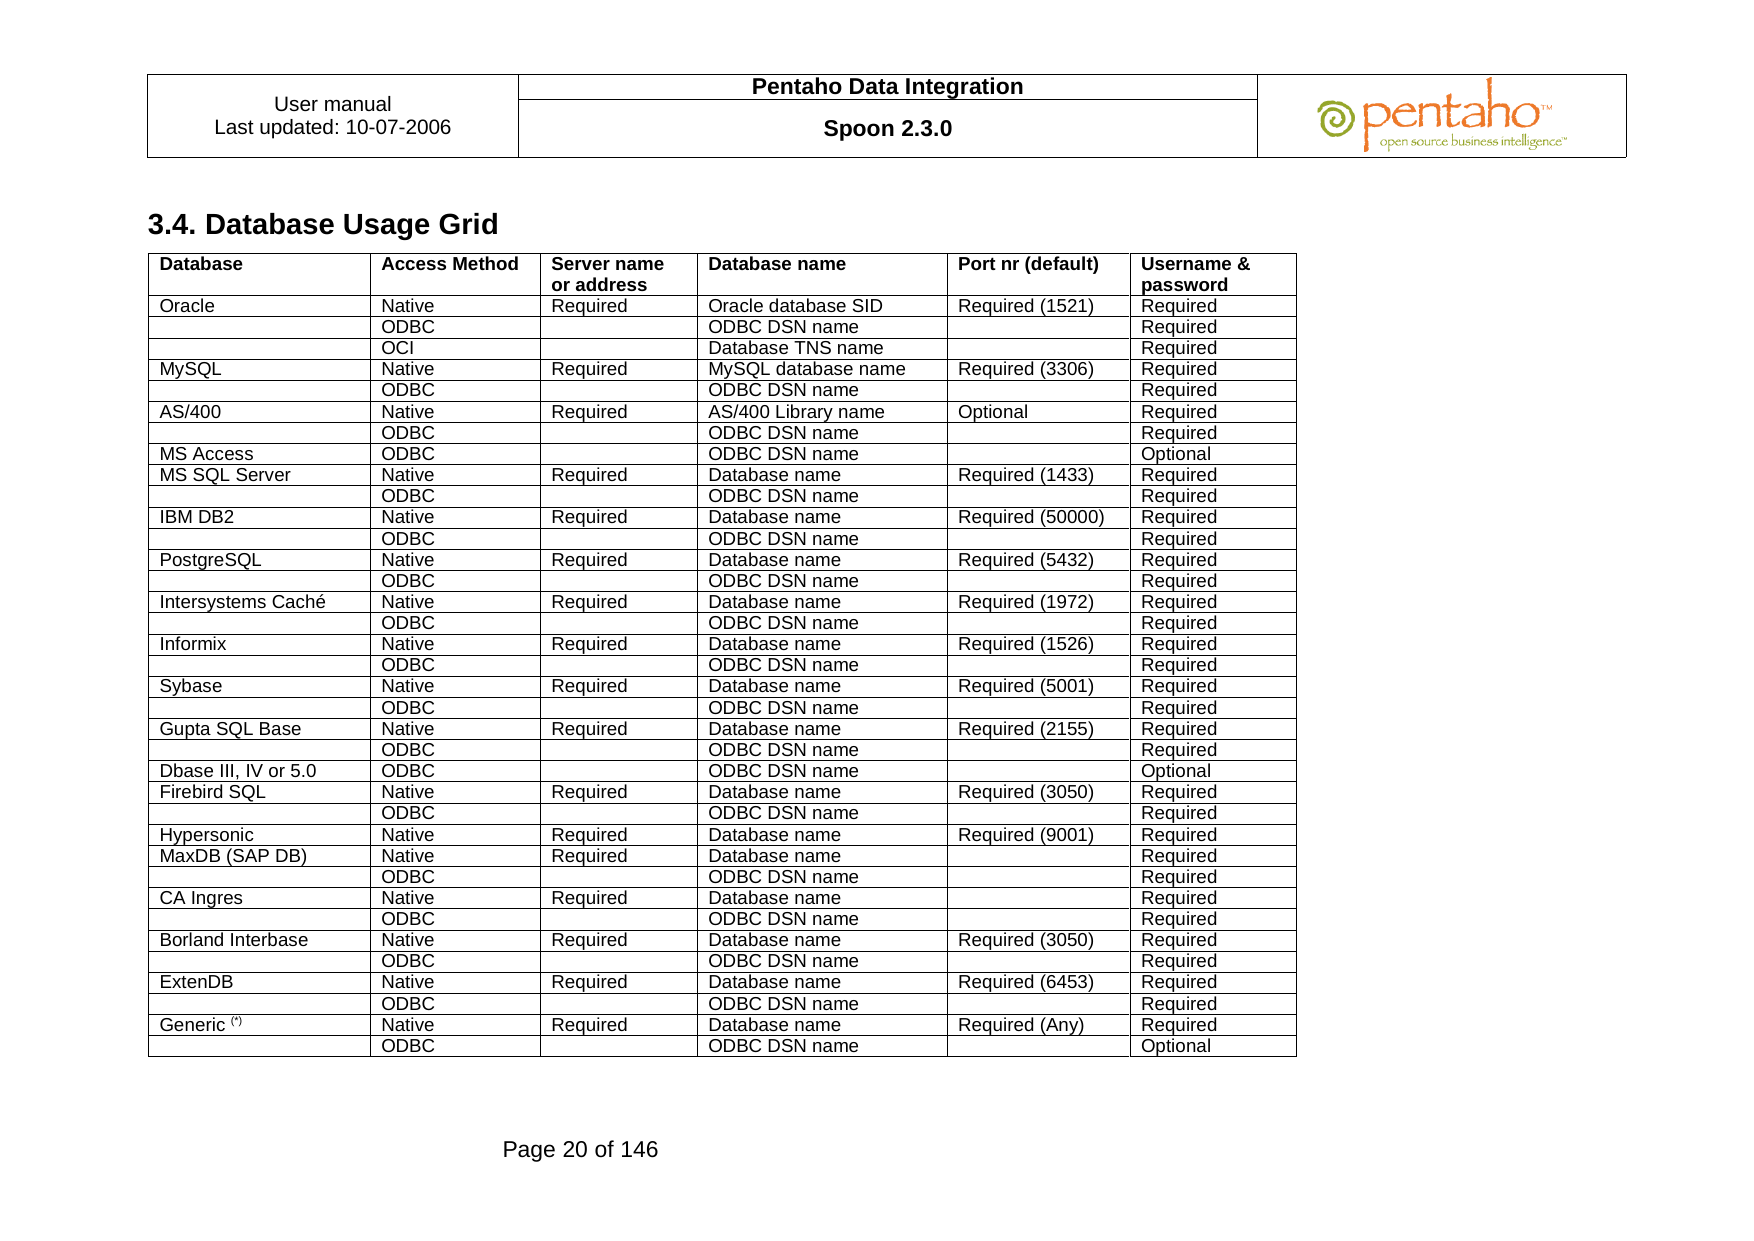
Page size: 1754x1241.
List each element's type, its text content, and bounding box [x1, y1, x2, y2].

table_cell ODBC DSN name [698, 761, 947, 781]
table_cell Native [371, 888, 540, 908]
table_cell [149, 952, 370, 972]
table_cell Optional [1131, 1036, 1296, 1056]
table_cell Required [1131, 719, 1296, 739]
table_cell Required [1131, 339, 1296, 359]
table_cell [948, 381, 1129, 401]
table_cell Required [1131, 592, 1296, 612]
table_header Database [149, 254, 370, 295]
table_cell Required [1131, 360, 1296, 380]
table_cell Required [1131, 635, 1296, 655]
table_cell Required [541, 1015, 697, 1035]
table_cell Required [1131, 804, 1296, 824]
table_cell MySQL [149, 360, 370, 380]
table_cell Database name [698, 719, 947, 739]
table_cell ODBC DSN name [698, 952, 947, 972]
table_cell Required (1526) [948, 635, 1129, 655]
table_cell [948, 994, 1129, 1014]
table_cell Required [541, 825, 697, 845]
table_cell ODBC [371, 909, 540, 930]
table_cell Required (5432) [948, 550, 1129, 570]
table_cell ODBC DSN name [698, 381, 947, 401]
table_cell Database TNS name [698, 339, 947, 359]
table_cell Required [541, 296, 697, 316]
subtitle Database Usage Grid [148, 208, 1627, 241]
table_cell Optional [1131, 444, 1296, 464]
table_cell [149, 698, 370, 718]
table_cell [149, 571, 370, 591]
table_cell Required [1131, 931, 1296, 951]
table_cell Native [371, 677, 540, 697]
table_cell Required [1131, 740, 1296, 760]
table_cell [541, 381, 697, 401]
table_cell Required [1131, 529, 1296, 549]
table_cell Native [371, 296, 540, 316]
table_cell Native [371, 825, 540, 845]
table_header Database name [698, 254, 947, 295]
table_cell [948, 804, 1129, 824]
table_cell [149, 339, 370, 359]
table_cell [948, 698, 1129, 718]
table_cell Required [1131, 486, 1296, 507]
table_cell ODBC [371, 804, 540, 824]
table_cell [149, 486, 370, 507]
table_cell IBM DB2 [149, 508, 370, 528]
table_cell Required [1131, 846, 1296, 866]
table_cell PostgreSQL [149, 550, 370, 570]
table_cell [948, 888, 1129, 908]
table_cell Required (6453) [948, 973, 1129, 993]
table_cell [541, 994, 697, 1014]
table_cell Native [371, 846, 540, 866]
table_cell Firebird SQL [149, 782, 370, 803]
table_cell Required [1131, 825, 1296, 845]
table_cell Required [1131, 888, 1296, 908]
table_cell ODBC [371, 1036, 540, 1056]
table_cell ODBC [371, 952, 540, 972]
table_cell Required [1131, 952, 1296, 972]
table_cell Dbase III, IV or 5.0 [149, 761, 370, 781]
table_cell Native [371, 550, 540, 570]
table_cell Required (2155) [948, 719, 1129, 739]
table_cell [948, 423, 1129, 443]
table_cell [149, 381, 370, 401]
table_cell Required [1131, 867, 1296, 887]
table_cell Native [371, 1015, 540, 1035]
table_cell ODBC [371, 698, 540, 718]
table_cell ODBC [371, 613, 540, 634]
table_cell ODBC [371, 740, 540, 760]
table_cell MS SQL Server [149, 465, 370, 485]
table_cell Database name [698, 888, 947, 908]
table_cell [541, 486, 697, 507]
table_cell Required (3050) [948, 931, 1129, 951]
table_cell ODBC DSN name [698, 994, 947, 1014]
table_cell Native [371, 402, 540, 422]
table_cell [948, 656, 1129, 676]
table_cell Required [1131, 296, 1296, 316]
table_cell [948, 846, 1129, 866]
table_cell Informix [149, 635, 370, 655]
table_cell Required [541, 360, 697, 380]
table_cell [541, 571, 697, 591]
table_cell Native [371, 592, 540, 612]
table_cell Required [541, 782, 697, 803]
table_cell Required [541, 973, 697, 993]
table_cell MySQL database name [698, 360, 947, 380]
table_cell Required [1131, 550, 1296, 570]
table_cell Required (9001) [948, 825, 1129, 845]
table_cell Required [1131, 317, 1296, 338]
table_cell Required [1131, 402, 1296, 422]
table_cell Required (Any) [948, 1015, 1129, 1035]
table_cell ExtenDB [149, 973, 370, 993]
table_cell Database name [698, 635, 947, 655]
table_cell Required [1131, 698, 1296, 718]
table_cell ODBC [371, 486, 540, 507]
table_cell [541, 740, 697, 760]
table_cell Required [1131, 465, 1296, 485]
table_cell [541, 613, 697, 634]
table_cell Database name [698, 825, 947, 845]
table_cell ODBC DSN name [698, 571, 947, 591]
table_cell Required [1131, 571, 1296, 591]
table_cell Required [541, 550, 697, 570]
table_cell Required [1131, 508, 1296, 528]
table_cell Required [541, 846, 697, 866]
table_cell [541, 867, 697, 887]
table_cell ODBC DSN name [698, 1036, 947, 1056]
table_cell [149, 994, 370, 1014]
table_cell [149, 867, 370, 887]
table_cell MaxDB (SAP DB) [149, 846, 370, 866]
table_cell ODBC [371, 444, 540, 464]
table_cell ODBC DSN name [698, 698, 947, 718]
table_cell [149, 613, 370, 634]
table_cell ODBC DSN name [698, 613, 947, 634]
table_cell ODBC DSN name [698, 740, 947, 760]
table_cell [149, 804, 370, 824]
table_header Access Method [371, 254, 540, 295]
table_cell Required [1131, 656, 1296, 676]
table_header Username & password [1131, 254, 1296, 295]
table_cell ODBC DSN name [698, 804, 947, 824]
table_cell [948, 571, 1129, 591]
table_cell ODBC [371, 656, 540, 676]
table_cell [948, 486, 1129, 507]
table_cell [541, 909, 697, 930]
table_cell [541, 656, 697, 676]
table_cell Database name [698, 592, 947, 612]
table_cell Required [1131, 909, 1296, 930]
table_cell ODBC DSN name [698, 867, 947, 887]
table_cell CA Ingres [149, 888, 370, 908]
table_cell [948, 339, 1129, 359]
table_cell ODBC DSN name [698, 656, 947, 676]
table_cell [948, 317, 1129, 338]
table_cell [948, 1036, 1129, 1056]
table_cell Native [371, 635, 540, 655]
table_cell Required [1131, 1015, 1296, 1035]
table_cell Required (1972) [948, 592, 1129, 612]
table_cell Borland Interbase [149, 931, 370, 951]
table_cell ODBC DSN name [698, 317, 947, 338]
table_cell [948, 740, 1129, 760]
table_cell [149, 909, 370, 930]
table_cell Native [371, 360, 540, 380]
table_cell Gupta SQL Base [149, 719, 370, 739]
table_cell ODBC [371, 529, 540, 549]
table_cell [948, 952, 1129, 972]
table_cell Native [371, 931, 540, 951]
table_cell Required (1433) [948, 465, 1129, 485]
table_cell ODBC [371, 317, 540, 338]
table_cell [541, 529, 697, 549]
table_cell Database name [698, 550, 947, 570]
table_cell OCI [371, 339, 540, 359]
table_cell AS/400 [149, 402, 370, 422]
table_cell Required (5001) [948, 677, 1129, 697]
table_cell [149, 1036, 370, 1056]
table_cell [948, 761, 1129, 781]
table_cell Required (50000) [948, 508, 1129, 528]
table_cell Generic (*) [149, 1015, 370, 1035]
table_cell [541, 952, 697, 972]
table_cell [149, 423, 370, 443]
table_cell [948, 613, 1129, 634]
table_cell Required [1131, 423, 1296, 443]
table_cell Database name [698, 677, 947, 697]
table_cell Oracle database SID [698, 296, 947, 316]
table_cell ODBC DSN name [698, 423, 947, 443]
table_cell [541, 339, 697, 359]
table_cell [149, 656, 370, 676]
table_cell Required [541, 402, 697, 422]
table_cell Database name [698, 1015, 947, 1035]
table_cell ODBC DSN name [698, 444, 947, 464]
table_cell Required [1131, 994, 1296, 1014]
table_cell Required [541, 508, 697, 528]
table_cell Sybase [149, 677, 370, 697]
table_cell ODBC DSN name [698, 486, 947, 507]
table_cell MS Access [149, 444, 370, 464]
table_cell ODBC DSN name [698, 909, 947, 930]
table_cell Required [541, 888, 697, 908]
table_cell [948, 444, 1129, 464]
table_cell [541, 1036, 697, 1056]
table_cell Native [371, 465, 540, 485]
table_cell Required [1131, 782, 1296, 803]
table_cell Required [541, 931, 697, 951]
table_cell Required [1131, 613, 1296, 634]
table_cell Intersystems Caché [149, 592, 370, 612]
table_cell Database name [698, 465, 947, 485]
table_cell Required [541, 677, 697, 697]
table_cell Native [371, 973, 540, 993]
table_cell Native [371, 782, 540, 803]
table_cell Required (3306) [948, 360, 1129, 380]
table_cell Database name [698, 508, 947, 528]
table_cell ODBC [371, 381, 540, 401]
table_cell Oracle [149, 296, 370, 316]
table_cell [948, 867, 1129, 887]
table_header Server name or address [541, 254, 697, 295]
table_cell Required (1521) [948, 296, 1129, 316]
table_cell Optional [948, 402, 1129, 422]
table_cell Native [371, 719, 540, 739]
table_cell [541, 444, 697, 464]
table_cell [149, 740, 370, 760]
table_cell Required [541, 635, 697, 655]
table_cell [541, 423, 697, 443]
table_cell Database name [698, 931, 947, 951]
table_cell [541, 804, 697, 824]
table_cell Required [1131, 973, 1296, 993]
table_cell [948, 529, 1129, 549]
table_cell ODBC [371, 867, 540, 887]
table_cell ODBC DSN name [698, 529, 947, 549]
table_cell Required [541, 592, 697, 612]
table_cell ODBC [371, 423, 540, 443]
table_cell Database name [698, 973, 947, 993]
table_cell [948, 909, 1129, 930]
table_cell Required [1131, 381, 1296, 401]
table_cell Required (3050) [948, 782, 1129, 803]
table_cell Required [541, 719, 697, 739]
table_cell Required [541, 465, 697, 485]
table_cell [149, 529, 370, 549]
table_cell [541, 698, 697, 718]
table_cell [541, 761, 697, 781]
table_cell AS/400 Library name [698, 402, 947, 422]
table_cell Database name [698, 846, 947, 866]
table_cell Database name [698, 782, 947, 803]
table_cell Native [371, 508, 540, 528]
table_cell ODBC [371, 994, 540, 1014]
table_cell Optional [1131, 761, 1296, 781]
table_cell ODBC [371, 571, 540, 591]
table_cell Hypersonic [149, 825, 370, 845]
table_cell [149, 317, 370, 338]
table_header Port nr (default) [948, 254, 1129, 295]
table_cell ODBC [371, 761, 540, 781]
table_cell [541, 317, 697, 338]
table_cell Required [1131, 677, 1296, 697]
